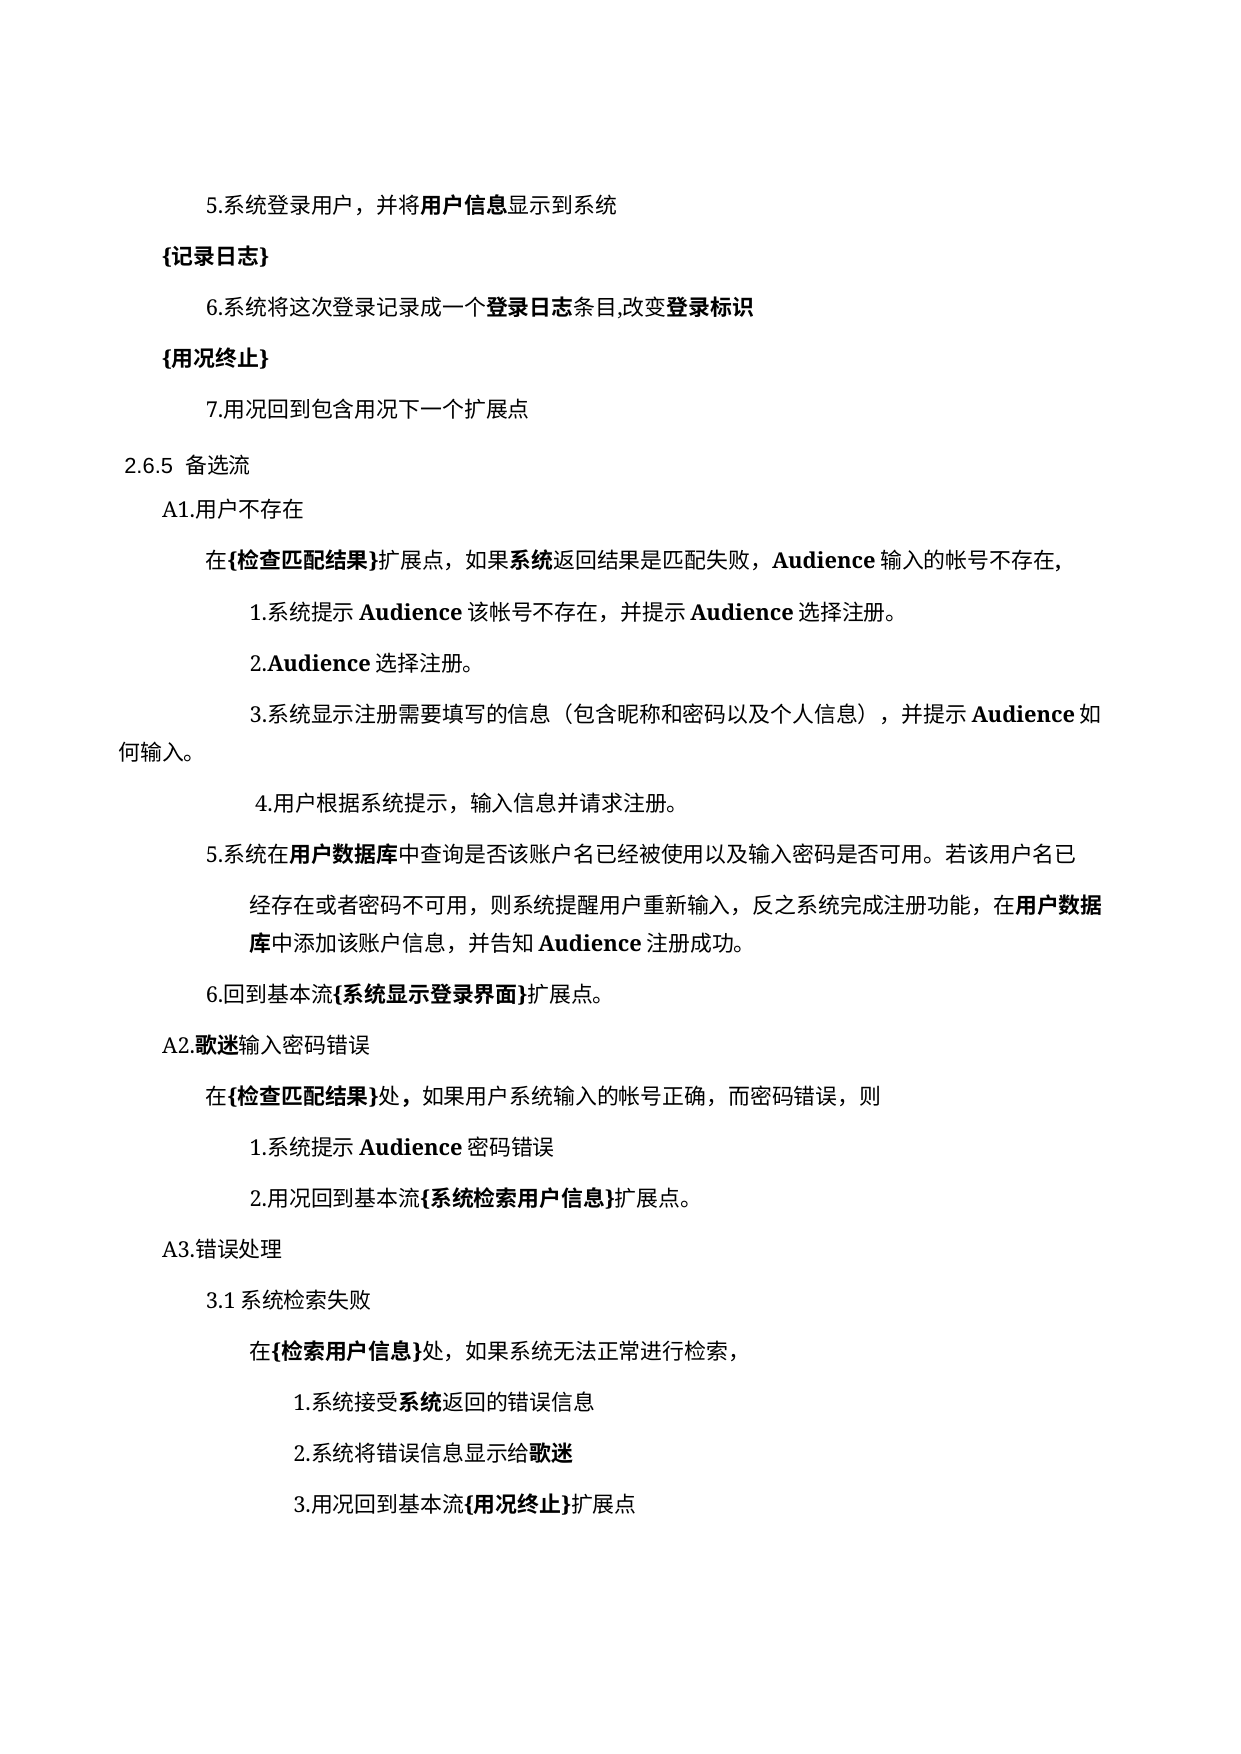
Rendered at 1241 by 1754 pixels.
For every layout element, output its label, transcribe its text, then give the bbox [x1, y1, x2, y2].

text 3.用况回到基本流{用况终止}扩展点 [118, 1487, 1122, 1519]
text 经存在或者密码不可用，则系统提醒用户重新输入，反之系统完成注册功能，在用户数据 库中添加该账户信息，并告知Audience注册成功。 [118, 888, 1122, 957]
text 6.回到基本流{系统显示登录界面}扩展点。 [118, 977, 1122, 1008]
text 3.1系统检索失败 [118, 1283, 1122, 1315]
text 在{检查匹配结果}处，如果用户系统输入的帐号正确，而密码错误，则 [118, 1079, 1122, 1111]
text 6.系统将这次登录记录成一个登录日志条目,改变登录标识 [118, 290, 1122, 321]
text 2.用况回到基本流{系统检索用户信息}扩展点。 [118, 1181, 1122, 1213]
text {记录日志} [118, 239, 1122, 270]
subtitle 备选流 [118, 448, 1122, 480]
text 4.用户根据系统提示，输入信息并请求注册。 [118, 786, 1122, 817]
text 1.系统提示Audience密码错误 [118, 1130, 1122, 1162]
text 2.Audience选择注册。 [118, 646, 1122, 677]
text 5.系统在用户数据库中查询是否该账户名已经被使用以及输入密码是否可用。若该用户名已 [118, 837, 1122, 868]
text 在{检索用户信息}处，如果系统无法正常进行检索， [118, 1334, 1122, 1366]
text 1.系统接受系统返回的错误信息 [118, 1385, 1122, 1417]
text 1.系统提示Audience该帐号不存在，并提示Audience选择注册。 [118, 594, 1122, 626]
text 3.系统显示注册需要填写的信息（包含昵称和密码以及个人信息），并提示Audience如何输入。 [118, 697, 1122, 766]
text A1.用户不存在 [118, 492, 1122, 524]
text A2.歌迷输入密码错误 [118, 1028, 1122, 1059]
text {用况终止} [118, 341, 1122, 372]
text 5.系统登录用户，并将用户信息显示到系统 [118, 188, 1122, 219]
text 7.用况回到包含用况下一个扩展点 [118, 392, 1122, 423]
text 2.系统将错误信息显示给歌迷 [118, 1436, 1122, 1468]
text A3.错误处理 [118, 1232, 1122, 1264]
text 在{检查匹配结果}扩展点，如果系统返回结果是匹配失败，Audience输入的帐号不存在, [118, 543, 1122, 575]
